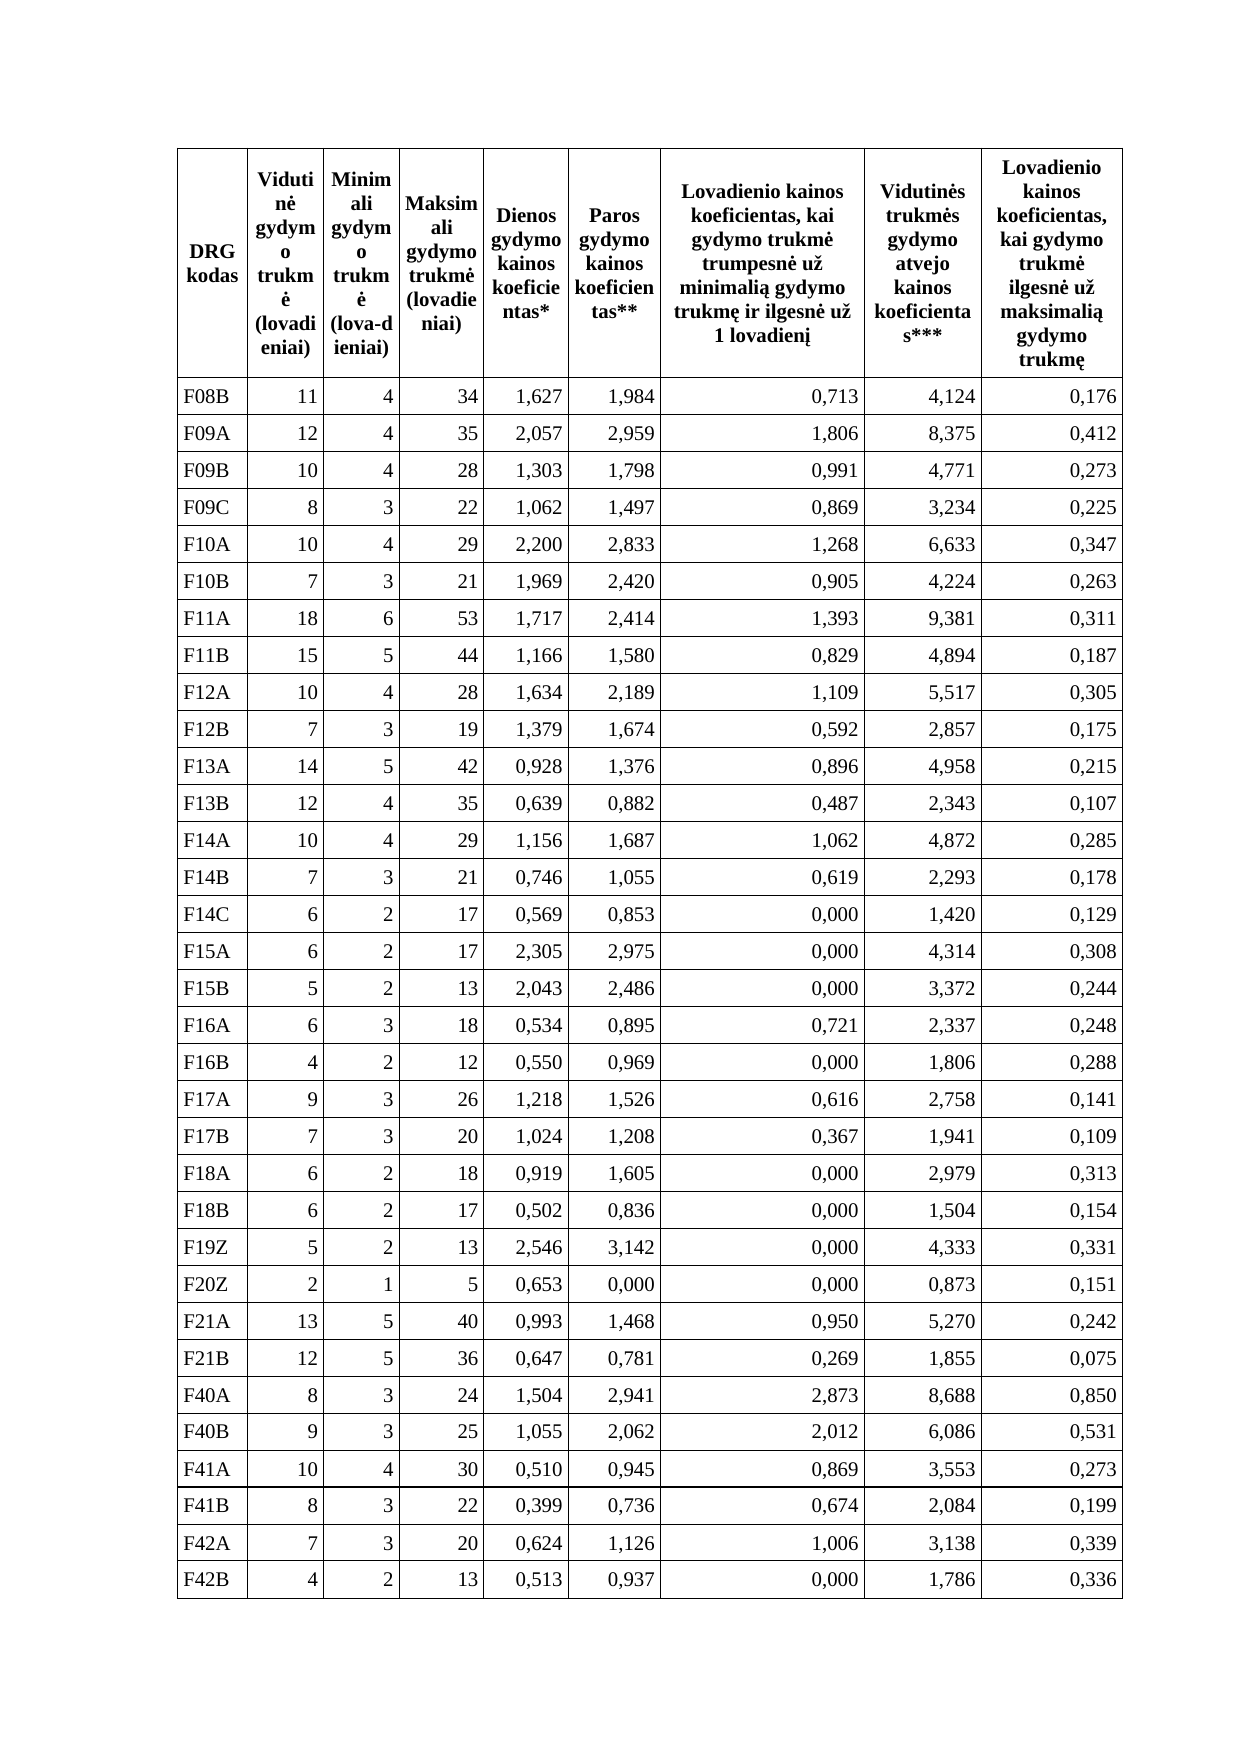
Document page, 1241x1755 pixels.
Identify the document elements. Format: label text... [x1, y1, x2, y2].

table_cell 15 [248, 637, 323, 673]
table_cell 1,806 [865, 1044, 981, 1080]
table_cell 42 [400, 748, 483, 784]
table_cell 2,189 [569, 674, 660, 710]
table_cell 4,124 [865, 378, 981, 414]
table_cell F08B [178, 378, 247, 414]
table_cell 5 [324, 1340, 399, 1376]
table_cell 1,062 [661, 822, 864, 858]
table_cell 3 [324, 711, 399, 747]
table_cell 0,000 [661, 1192, 864, 1228]
table_cell 1,376 [569, 748, 660, 784]
table_cell F09C [178, 489, 247, 525]
table_cell 1,605 [569, 1155, 660, 1191]
table_cell 1,055 [569, 859, 660, 895]
table_cell 5,517 [865, 674, 981, 710]
table_cell 40 [400, 1303, 483, 1338]
table_cell 21 [400, 563, 483, 599]
table_cell F20Z [178, 1266, 247, 1302]
table_cell 24 [400, 1377, 483, 1412]
table_cell 3,234 [865, 489, 981, 525]
table_cell 0,305 [982, 674, 1122, 710]
table_cell 2,941 [569, 1377, 660, 1412]
table_cell 2,758 [865, 1081, 981, 1117]
table_cell 1,055 [484, 1414, 568, 1449]
table_cell 0,129 [982, 896, 1122, 932]
table_cell 2,057 [484, 415, 568, 451]
table_cell 1,218 [484, 1081, 568, 1117]
table_cell 9 [248, 1414, 323, 1449]
table_cell 4,771 [865, 452, 981, 488]
table_cell 1,717 [484, 600, 568, 636]
table_cell 0,154 [982, 1192, 1122, 1228]
table_cell 4 [248, 1561, 323, 1597]
table_header Lovadienio kainos koeficientas, kai gydymo trukmė ilgesnė už maksimalią gydymo trukmę [982, 149, 1122, 377]
table_cell 0,000 [661, 1266, 864, 1302]
table_cell 0,273 [982, 1451, 1122, 1486]
table_cell 18 [248, 600, 323, 636]
table_cell 0,853 [569, 896, 660, 932]
table_cell 1,634 [484, 674, 568, 710]
table_cell 4 [324, 1451, 399, 1486]
table_cell F21B [178, 1340, 247, 1376]
table_cell 0,569 [484, 896, 568, 932]
table_cell 6 [248, 896, 323, 932]
table_cell 0,273 [982, 452, 1122, 488]
table_cell 0,000 [661, 1561, 864, 1597]
table_cell 2 [324, 1192, 399, 1228]
table_cell 2,546 [484, 1229, 568, 1264]
table_cell 2,012 [661, 1414, 864, 1449]
table_cell F40B [178, 1414, 247, 1449]
table_cell 13 [248, 1303, 323, 1338]
table_cell F12A [178, 674, 247, 710]
table_cell 7 [248, 1525, 323, 1560]
table_header Dienos gydymo kainos koeficientas* [484, 149, 568, 377]
table_cell 19 [400, 711, 483, 747]
table_cell 0,674 [661, 1488, 864, 1523]
table_cell 0,510 [484, 1451, 568, 1486]
table_cell 0,313 [982, 1155, 1122, 1191]
table_cell 1,687 [569, 822, 660, 858]
table_cell F18B [178, 1192, 247, 1228]
table_cell 2,959 [569, 415, 660, 451]
table_cell 5 [248, 1229, 323, 1264]
table_cell 17 [400, 933, 483, 969]
table_cell 12 [248, 785, 323, 821]
table_cell 20 [400, 1525, 483, 1560]
table_cell 0,000 [661, 933, 864, 969]
table_cell 8 [248, 1488, 323, 1523]
table_cell 9,381 [865, 600, 981, 636]
table_cell F11B [178, 637, 247, 673]
table_cell 1,798 [569, 452, 660, 488]
table_cell 1,984 [569, 378, 660, 414]
table_cell 0,000 [661, 1229, 864, 1264]
table_cell 2 [248, 1266, 323, 1302]
table_cell 6,633 [865, 526, 981, 562]
table_cell F14C [178, 896, 247, 932]
table_cell 5 [248, 970, 323, 1006]
table_cell 3 [324, 489, 399, 525]
table_cell 1,674 [569, 711, 660, 747]
table_cell 0,713 [661, 378, 864, 414]
table_cell 0,905 [661, 563, 864, 599]
table_cell 2 [324, 933, 399, 969]
table_cell 2,833 [569, 526, 660, 562]
table_cell 0,242 [982, 1303, 1122, 1338]
table_header Minimali gydymo trukmė (lova‑dieniai) [324, 149, 399, 377]
table_cell F11A [178, 600, 247, 636]
table_cell 1,526 [569, 1081, 660, 1117]
table_cell 3 [324, 1007, 399, 1043]
table_cell F10A [178, 526, 247, 562]
table_cell 4,872 [865, 822, 981, 858]
table_cell 3 [324, 1081, 399, 1117]
table_cell 1,126 [569, 1525, 660, 1560]
table_cell 6 [248, 1192, 323, 1228]
table_cell F09A [178, 415, 247, 451]
table_cell F14B [178, 859, 247, 895]
table_cell 1,806 [661, 415, 864, 451]
table_cell 10 [248, 822, 323, 858]
table_cell 35 [400, 415, 483, 451]
table_cell 4 [324, 822, 399, 858]
table_header Vidutinė gydymo trukmė (lovadieniai) [248, 149, 323, 377]
table_cell F40A [178, 1377, 247, 1412]
table_cell 0,331 [982, 1229, 1122, 1264]
table_cell 0,109 [982, 1118, 1122, 1154]
table_cell 0,919 [484, 1155, 568, 1191]
table_cell 3 [324, 1377, 399, 1412]
table_cell 5 [324, 1303, 399, 1338]
table_cell 10 [248, 674, 323, 710]
table_cell 4,894 [865, 637, 981, 673]
table_cell 29 [400, 822, 483, 858]
table_cell 5 [324, 637, 399, 673]
table_cell 2 [324, 1044, 399, 1080]
table_cell 0,487 [661, 785, 864, 821]
table_cell F16A [178, 1007, 247, 1043]
table_cell 0,619 [661, 859, 864, 895]
table_cell 0,991 [661, 452, 864, 488]
table_cell F16B [178, 1044, 247, 1080]
table_cell 1,504 [484, 1377, 568, 1412]
table_cell 29 [400, 526, 483, 562]
table_cell 1,303 [484, 452, 568, 488]
table_cell 0,244 [982, 970, 1122, 1006]
table_cell 1,969 [484, 563, 568, 599]
table_cell 0,000 [661, 970, 864, 1006]
table_cell 0,945 [569, 1451, 660, 1486]
table_cell 2,486 [569, 970, 660, 1006]
table_cell 0,367 [661, 1118, 864, 1154]
table_cell 0,075 [982, 1340, 1122, 1376]
table_cell 4,333 [865, 1229, 981, 1264]
table_cell 10 [248, 1451, 323, 1486]
table_cell F13A [178, 748, 247, 784]
table_cell 1,268 [661, 526, 864, 562]
table_cell 0,288 [982, 1044, 1122, 1080]
table_cell F15A [178, 933, 247, 969]
table_cell 0,339 [982, 1525, 1122, 1560]
table_cell 30 [400, 1451, 483, 1486]
table_cell 2,414 [569, 600, 660, 636]
table_cell F12B [178, 711, 247, 747]
table_cell 0,336 [982, 1561, 1122, 1597]
table_cell 10 [248, 452, 323, 488]
table_cell 0,308 [982, 933, 1122, 969]
table_cell 1,786 [865, 1561, 981, 1597]
table_cell 8,375 [865, 415, 981, 451]
table_cell 0,639 [484, 785, 568, 821]
table_cell 2,305 [484, 933, 568, 969]
table_cell 1,855 [865, 1340, 981, 1376]
table_cell 18 [400, 1007, 483, 1043]
table_cell 17 [400, 1192, 483, 1228]
table_cell 2,200 [484, 526, 568, 562]
table_header Vidutinės trukmės gydymo atvejo kainos koeficientas*** [865, 149, 981, 377]
table_cell 7 [248, 711, 323, 747]
table_cell 0,000 [661, 1155, 864, 1191]
table_cell 1,006 [661, 1525, 864, 1560]
table_cell 3 [324, 1525, 399, 1560]
table_cell 0,151 [982, 1266, 1122, 1302]
table_cell 0,937 [569, 1561, 660, 1597]
table_cell F18A [178, 1155, 247, 1191]
table_cell 0,412 [982, 415, 1122, 451]
table_cell 4 [324, 452, 399, 488]
table_header DRG kodas [178, 149, 247, 377]
table_cell 0,248 [982, 1007, 1122, 1043]
table_cell 2,975 [569, 933, 660, 969]
table_cell 28 [400, 674, 483, 710]
table_cell 13 [400, 970, 483, 1006]
table_cell 1,468 [569, 1303, 660, 1338]
table_cell 36 [400, 1340, 483, 1376]
table_cell 13 [400, 1229, 483, 1264]
table_cell 0,736 [569, 1488, 660, 1523]
table_cell 1,166 [484, 637, 568, 673]
table_cell 6,086 [865, 1414, 981, 1449]
table_cell 0,187 [982, 637, 1122, 673]
table_cell 3 [324, 1414, 399, 1449]
table_cell 4,224 [865, 563, 981, 599]
table_cell 34 [400, 378, 483, 414]
table_cell 0,592 [661, 711, 864, 747]
table_cell 4 [324, 415, 399, 451]
table_cell 0,399 [484, 1488, 568, 1523]
table_cell 2 [324, 1561, 399, 1597]
table_cell 22 [400, 1488, 483, 1523]
table_cell 1,420 [865, 896, 981, 932]
table_cell 0,107 [982, 785, 1122, 821]
table_cell 0,215 [982, 748, 1122, 784]
table_cell 2,293 [865, 859, 981, 895]
table_cell 1,504 [865, 1192, 981, 1228]
table_cell 4,958 [865, 748, 981, 784]
table_cell 0,836 [569, 1192, 660, 1228]
table_cell 2,979 [865, 1155, 981, 1191]
table_cell 0,225 [982, 489, 1122, 525]
table_cell 4 [324, 785, 399, 821]
table_cell 0,869 [661, 489, 864, 525]
table_cell 5,270 [865, 1303, 981, 1338]
table_cell 2,062 [569, 1414, 660, 1449]
table_cell 7 [248, 859, 323, 895]
table_cell 3,372 [865, 970, 981, 1006]
table_cell 6 [248, 1007, 323, 1043]
table_header Lovadienio kainos koeficientas, kai gydymo trukmė trumpesnė už minimalią gydymo trukmę ir ilgesnė už 1 lovadienį [661, 149, 864, 377]
table_cell F21A [178, 1303, 247, 1338]
table_cell 8 [248, 1377, 323, 1412]
table_cell 0,000 [569, 1266, 660, 1302]
table_cell 0,781 [569, 1340, 660, 1376]
table_cell 1,580 [569, 637, 660, 673]
table_cell 0,550 [484, 1044, 568, 1080]
table_cell 9 [248, 1081, 323, 1117]
table_cell F13B [178, 785, 247, 821]
table_cell 1,941 [865, 1118, 981, 1154]
table_cell 3 [324, 563, 399, 599]
table_cell 0,829 [661, 637, 864, 673]
table_cell 12 [400, 1044, 483, 1080]
table_cell 28 [400, 452, 483, 488]
table_cell F15B [178, 970, 247, 1006]
table_cell 6 [248, 933, 323, 969]
table_header Maksimali gydymo trukmė (lovadieniai) [400, 149, 483, 377]
table_cell 1,627 [484, 378, 568, 414]
table_cell 1,156 [484, 822, 568, 858]
table_cell 1 [324, 1266, 399, 1302]
table_cell 8,688 [865, 1377, 981, 1412]
table_cell F19Z [178, 1229, 247, 1264]
table_cell 0,175 [982, 711, 1122, 747]
table_cell 3,138 [865, 1525, 981, 1560]
table_cell 3 [324, 1488, 399, 1523]
table_cell 0,993 [484, 1303, 568, 1338]
table_cell 12 [248, 1340, 323, 1376]
table_cell 2 [324, 1155, 399, 1191]
table_cell 0,000 [661, 1044, 864, 1080]
table_cell 4,314 [865, 933, 981, 969]
table_cell 26 [400, 1081, 483, 1117]
table_cell 0,928 [484, 748, 568, 784]
table_cell 0,896 [661, 748, 864, 784]
table_cell 4 [324, 526, 399, 562]
table_cell 0,624 [484, 1525, 568, 1560]
table_cell 2 [324, 896, 399, 932]
table_cell F10B [178, 563, 247, 599]
table_cell 6 [324, 600, 399, 636]
table_cell 7 [248, 563, 323, 599]
table_cell 0,534 [484, 1007, 568, 1043]
table_cell 1,109 [661, 674, 864, 710]
table_cell 0,502 [484, 1192, 568, 1228]
table_cell 0,850 [982, 1377, 1122, 1412]
table_cell 2,343 [865, 785, 981, 821]
table_cell 0,950 [661, 1303, 864, 1338]
table_cell 3 [324, 859, 399, 895]
table_cell F41A [178, 1451, 247, 1486]
table_cell 14 [248, 748, 323, 784]
table_cell 44 [400, 637, 483, 673]
table_cell F17B [178, 1118, 247, 1154]
table_cell 0,531 [982, 1414, 1122, 1449]
table_cell 0,873 [865, 1266, 981, 1302]
table_cell 53 [400, 600, 483, 636]
table_cell 5 [324, 748, 399, 784]
table_cell 0,176 [982, 378, 1122, 414]
table_cell 2,337 [865, 1007, 981, 1043]
table_cell 1,062 [484, 489, 568, 525]
table_cell 35 [400, 785, 483, 821]
table_cell 7 [248, 1118, 323, 1154]
table_cell 11 [248, 378, 323, 414]
table_cell 1,024 [484, 1118, 568, 1154]
table_cell 4 [324, 378, 399, 414]
table_cell 5 [400, 1266, 483, 1302]
table_cell 0,513 [484, 1561, 568, 1597]
table_cell 22 [400, 489, 483, 525]
table_cell 0,285 [982, 822, 1122, 858]
table_cell 4 [324, 674, 399, 710]
table_cell 1,379 [484, 711, 568, 747]
table_cell F42B [178, 1561, 247, 1597]
table_cell 10 [248, 526, 323, 562]
table_cell 1,208 [569, 1118, 660, 1154]
table_header Paros gydymo kainos koeficientas** [569, 149, 660, 377]
table_cell 0,311 [982, 600, 1122, 636]
table_cell 0,347 [982, 526, 1122, 562]
table_cell 2,857 [865, 711, 981, 747]
table_cell F14A [178, 822, 247, 858]
table_cell 0,746 [484, 859, 568, 895]
table_cell 1,497 [569, 489, 660, 525]
table_cell 2,043 [484, 970, 568, 1006]
table_cell F09B [178, 452, 247, 488]
table_cell 0,882 [569, 785, 660, 821]
table_cell 3,142 [569, 1229, 660, 1264]
table_cell 6 [248, 1155, 323, 1191]
table_cell 1,393 [661, 600, 864, 636]
table_cell 20 [400, 1118, 483, 1154]
table_cell 3 [324, 1118, 399, 1154]
table_cell 3,553 [865, 1451, 981, 1486]
table_cell 2,084 [865, 1488, 981, 1523]
table_cell 13 [400, 1561, 483, 1597]
table_cell 2 [324, 1229, 399, 1264]
table_cell 0,141 [982, 1081, 1122, 1117]
table_cell 0,869 [661, 1451, 864, 1486]
table_cell 2,873 [661, 1377, 864, 1412]
table_cell 25 [400, 1414, 483, 1449]
table_cell 0,895 [569, 1007, 660, 1043]
table_cell 2,420 [569, 563, 660, 599]
table_cell F42A [178, 1525, 247, 1560]
table_cell F17A [178, 1081, 247, 1117]
table_cell 0,263 [982, 563, 1122, 599]
table_cell F41B [178, 1488, 247, 1523]
table_cell 0,969 [569, 1044, 660, 1080]
table_cell 12 [248, 415, 323, 451]
table_cell 8 [248, 489, 323, 525]
table_cell 21 [400, 859, 483, 895]
table_cell 2 [324, 970, 399, 1006]
table_cell 0,269 [661, 1340, 864, 1376]
table_cell 0,647 [484, 1340, 568, 1376]
table_cell 4 [248, 1044, 323, 1080]
table_cell 18 [400, 1155, 483, 1191]
table_cell 0,616 [661, 1081, 864, 1117]
table_cell 0,199 [982, 1488, 1122, 1523]
table_cell 0,721 [661, 1007, 864, 1043]
table_cell 0,178 [982, 859, 1122, 895]
table_cell 0,000 [661, 896, 864, 932]
table_cell 17 [400, 896, 483, 932]
table_cell 0,653 [484, 1266, 568, 1302]
